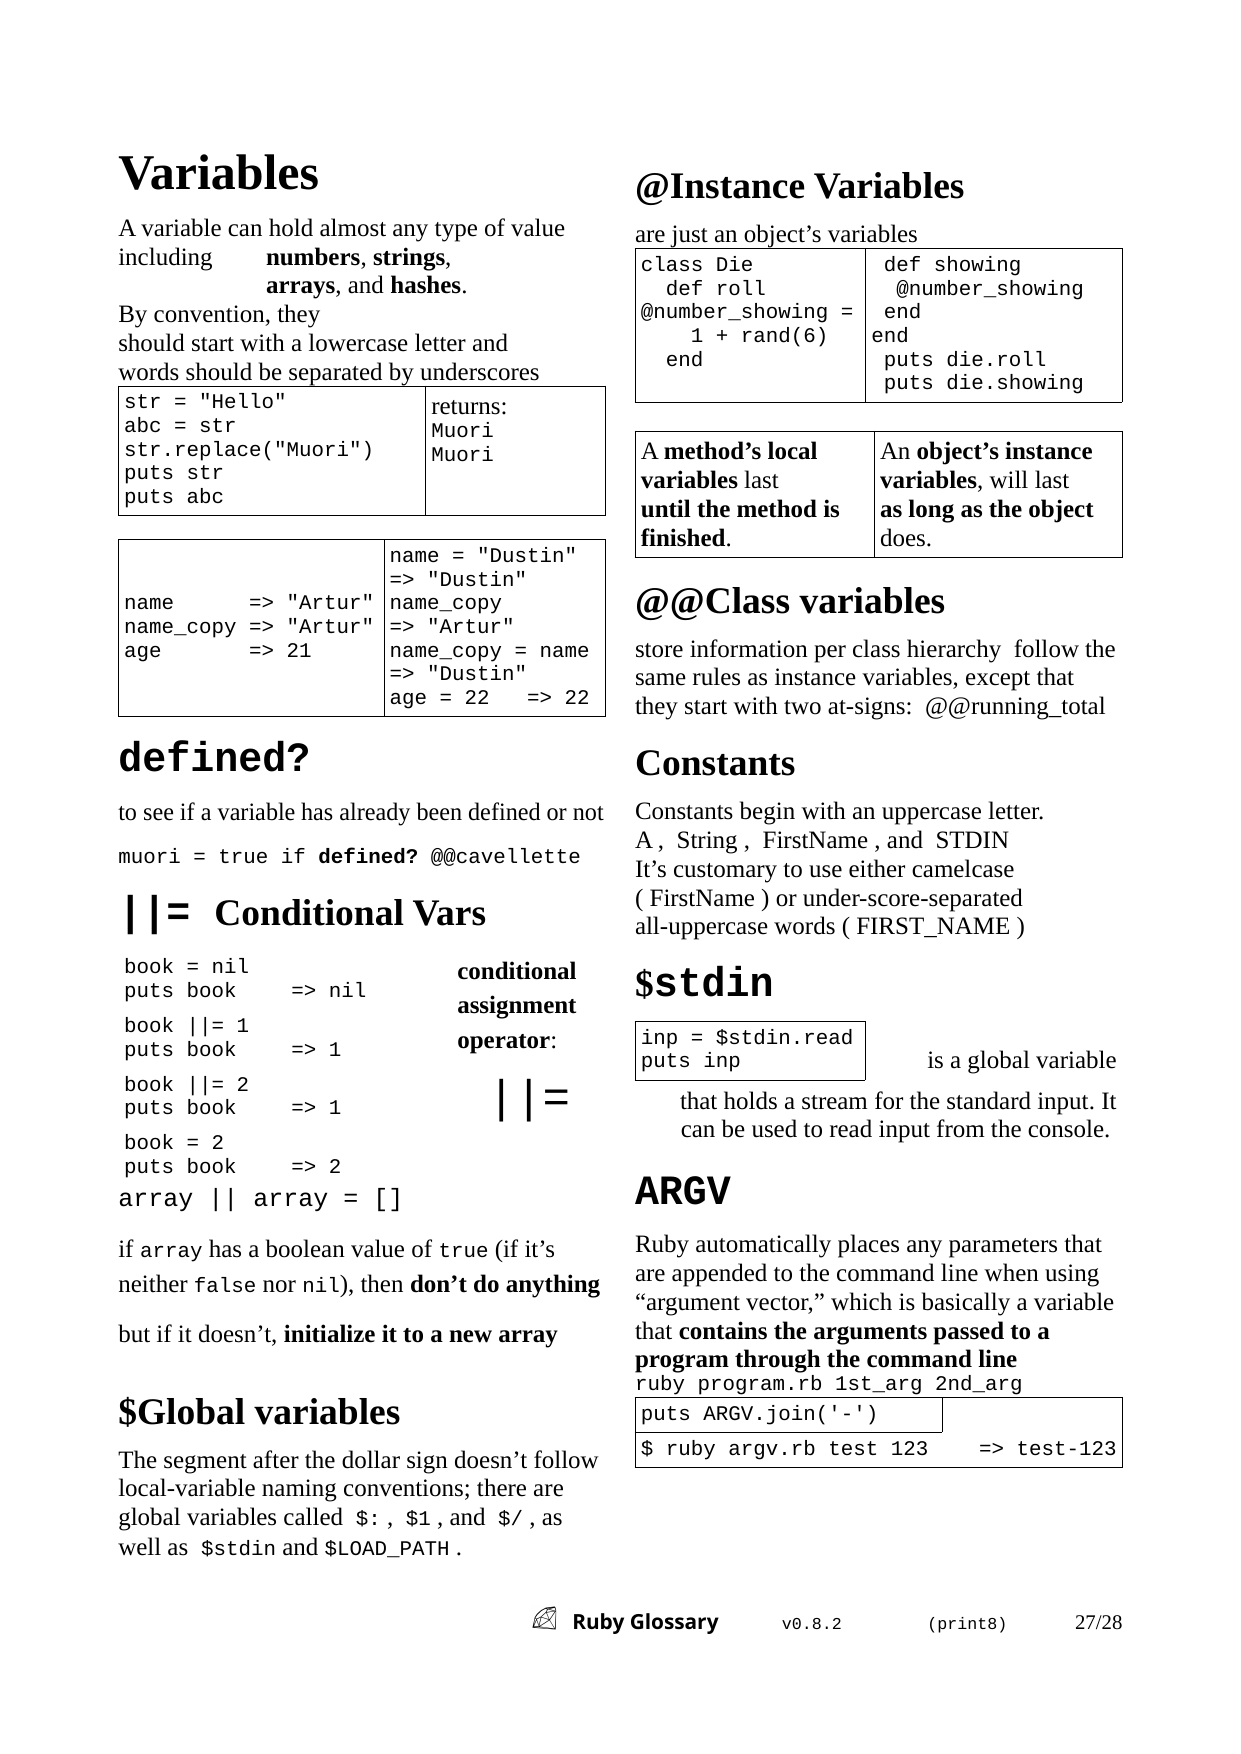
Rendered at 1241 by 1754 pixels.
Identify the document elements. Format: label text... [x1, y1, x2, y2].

text “argument vector,” which is basically a variable that contains the arguments passed to a program through the command line [635, 1287, 1122, 1373]
text muori = true if defined? @@cavellette [118, 846, 605, 869]
subtitle $stdin [635, 961, 1122, 1008]
table_header [943, 1398, 1122, 1432]
text to see if a variable has already been defined or not [118, 797, 605, 826]
text Constants begin with an uppercase letter. [635, 796, 1122, 825]
table_cell book ||= 2 puts book [118, 1068, 273, 1127]
text words should be separated by underscores [118, 357, 605, 386]
text but if it doesn’t, initialize it to a new array [118, 1319, 605, 1348]
text The segment after the dollar sign doesn’t follow local-variable naming conventions; there are global variables called $: , $1 , and $/ , as well as $stdin and $LOAD_PATH . [118, 1445, 605, 1561]
table_cell that holds a stream for the standard input. It can be used to read input from the console. [635, 1080, 1122, 1149]
subtitle @Instance Variables [635, 164, 1122, 207]
table_cell => test-123 [942, 1432, 1122, 1467]
table_cell book ||= 1 puts book [118, 1009, 273, 1068]
table_header class Die def roll @number_showing = 1 + rand(6) end [636, 249, 865, 402]
text should start with a lowercase letter and [118, 328, 605, 357]
text By convention, they [118, 299, 605, 328]
subtitle Variables [118, 143, 605, 201]
table_header def showing @number_showing end end puts die.roll puts die.showing [866, 249, 1122, 402]
table_header puts ARGV.join('-') [636, 1398, 942, 1432]
table_header name => "Artur" name_copy => "Artur" age => 21 [119, 540, 384, 716]
text It’s customary to use either camelcase ( FirstName ) or under-score-separated [635, 854, 1122, 911]
table_cell => 1 [273, 1009, 451, 1068]
text ruby program.rb 1st_arg 2nd_arg [635, 1373, 1122, 1397]
table_header inp = $stdin.read puts inp [636, 1022, 865, 1080]
subtitle ||= Conditional Vars [118, 890, 605, 938]
subtitle $Global variables [118, 1389, 605, 1432]
table_cell => 2 [273, 1127, 451, 1185]
table_cell book = 2 puts book [118, 1127, 273, 1185]
table_cell => 1 [273, 1068, 451, 1127]
subtitle defined? [118, 737, 605, 784]
subtitle Constants [635, 741, 1122, 784]
table_header => nil [273, 950, 451, 1009]
table_header An object’s instance variables, will last as long as the object does. [875, 432, 1122, 557]
table_header book = nil puts book [118, 950, 273, 1009]
table_cell $ ruby argv.rb test 123 [636, 1433, 942, 1467]
table_header name = "Dustin" => "Dustin" name_copy => "Artur" name_copy = name => "Dustin" age = 22 => 22 [385, 540, 605, 716]
text if array has a boolean value of true (if it’s neither false nor nil), then don’t do anything [118, 1234, 605, 1299]
text Ruby automatically places any parameters that are appended to the command line when using [635, 1229, 1122, 1287]
table_header str = "Hello" abc = str str.replace("Muori") puts str puts abc [119, 387, 425, 515]
text are just an object’s variables [635, 219, 1122, 248]
picture [530, 1605, 557, 1630]
text store information per class hierarchy follow the same rules as instance variables, except that they start with two at-signs: @@running_total [635, 634, 1122, 720]
table_header is a global variable [866, 1021, 1122, 1080]
table_header conditional assignment operator: ||= [451, 950, 605, 1185]
text array || array = [] [118, 1185, 605, 1214]
text all-uppercase words ( FIRST_NAME ) [635, 911, 1122, 940]
table_header A method’s local variables last until the method is finished. [636, 432, 874, 557]
text arrays, and hashes. [118, 271, 605, 299]
text A variable can hold almost any type of value including numbers, strings, [118, 213, 605, 271]
subtitle @@Class variables [635, 578, 1122, 621]
table_header returns: Muori Muori [426, 387, 605, 515]
subtitle ARGV [635, 1170, 1122, 1217]
text A , String , FirstName , and STDIN [635, 825, 1122, 854]
